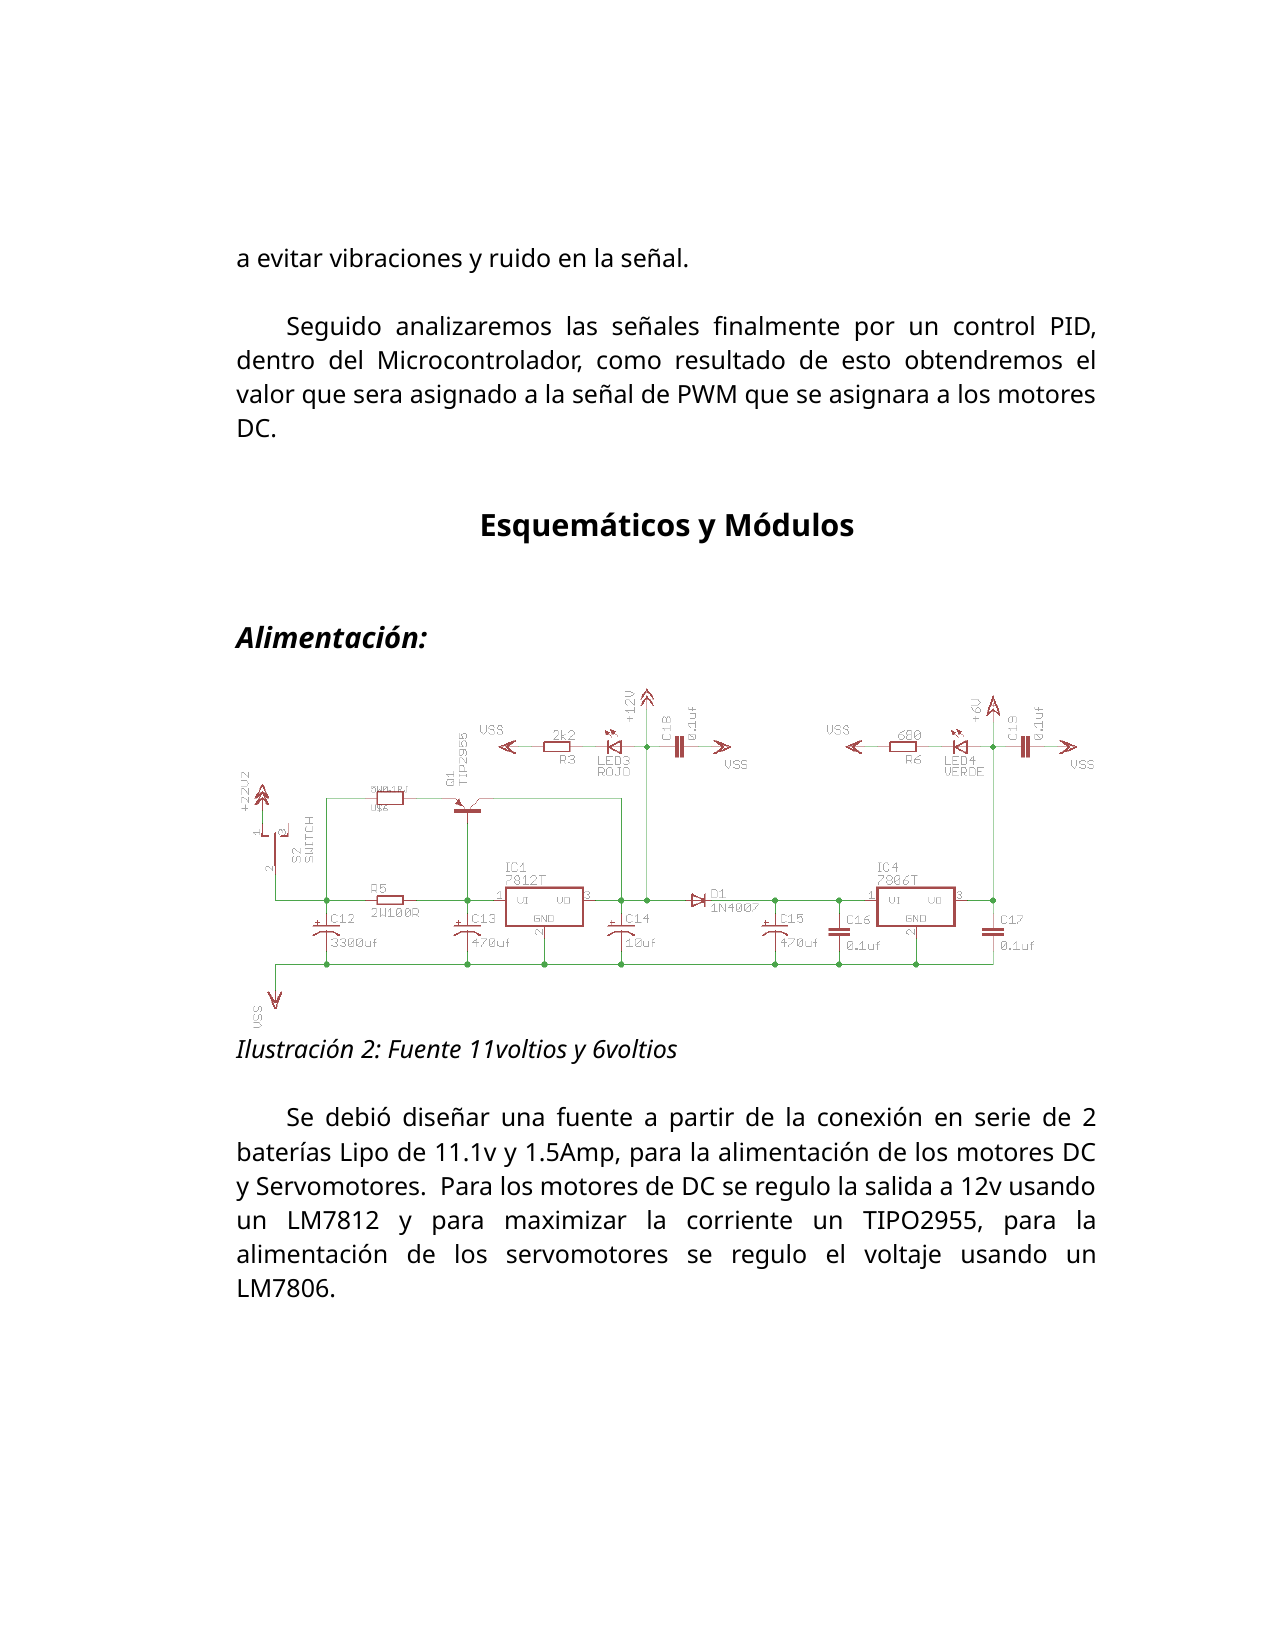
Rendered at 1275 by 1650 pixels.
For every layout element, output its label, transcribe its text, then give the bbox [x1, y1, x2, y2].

text Seguido analizaremos las señales finalmente por un control PID, dentro del Microcontrolador, como resultado de esto obtendremos el valor que sera asignado a la señal de PWM que se asignara a los motores DC. [236, 309, 1098, 445]
subtitle Alimentación: [236, 617, 1098, 657]
text Se debió diseñar una fuente a partir de la conexión en serie de 2 baterías Lipo de 11.1v y 1.5Amp, para la alimentación de los motores DC y Servomotores. Para los motores de DC se regulo la salida a 12v usando un LM7812 y para maximizar la corriente un TIPO2955, para la alimentación de los servomotores se regulo el voltaje usando un LM7806. [236, 1100, 1098, 1304]
text Ilustración 2: Fuente 11voltios y 6voltios [236, 1032, 1098, 1066]
picture [236, 682, 1098, 1032]
text a evitar vibraciones y ruido en la señal. [236, 241, 1098, 275]
subtitle Esquemáticos y Módulos [236, 504, 1098, 546]
